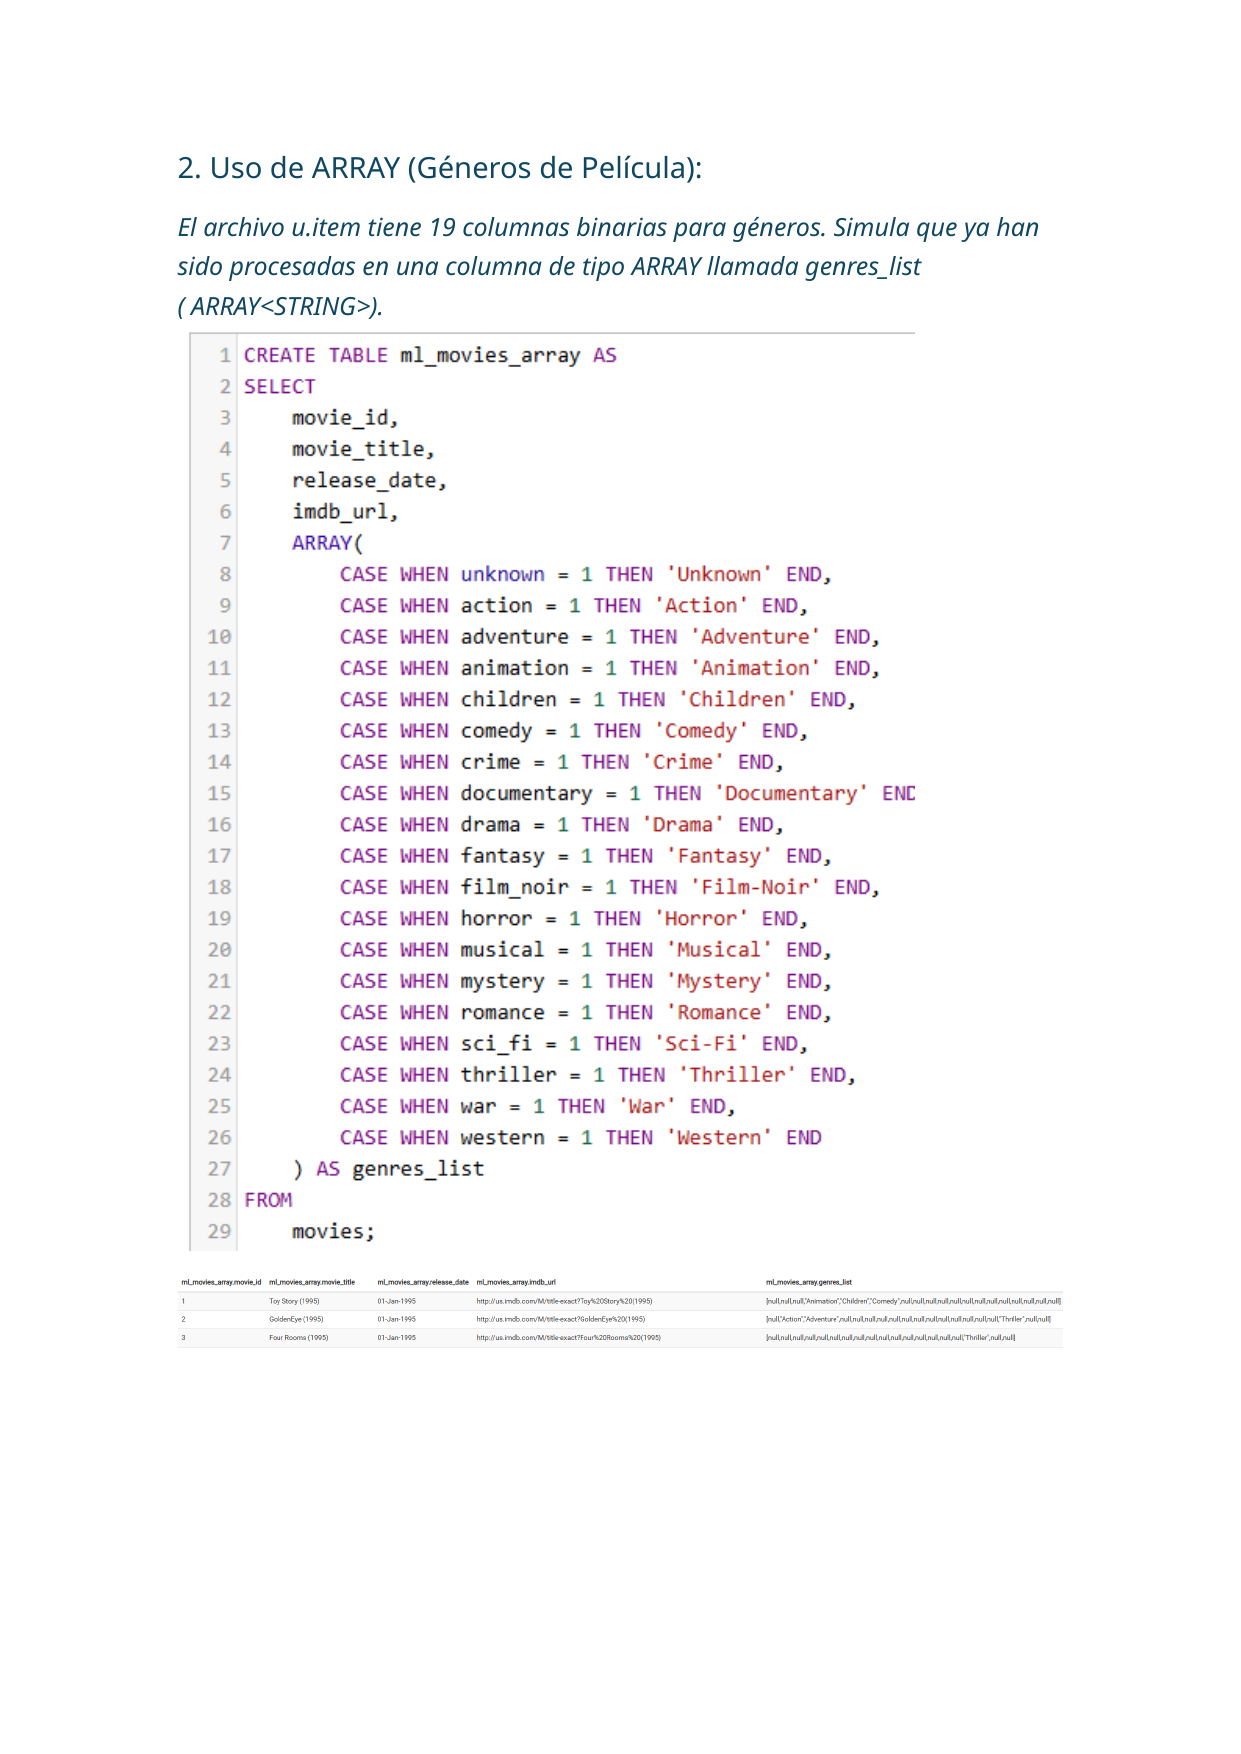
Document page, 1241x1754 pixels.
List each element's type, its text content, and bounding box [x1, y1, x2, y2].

subtitle 2. Uso de ARRAY (Géneros de Película): [177, 148, 1063, 187]
subtitle El archivo u.item tiene 19 columnas binarias para géneros. Simula que ya han sido procesadas en una columna de tipo ARRAY llamada genres_list ( ARRAY<STRING>). [177, 210, 1063, 322]
